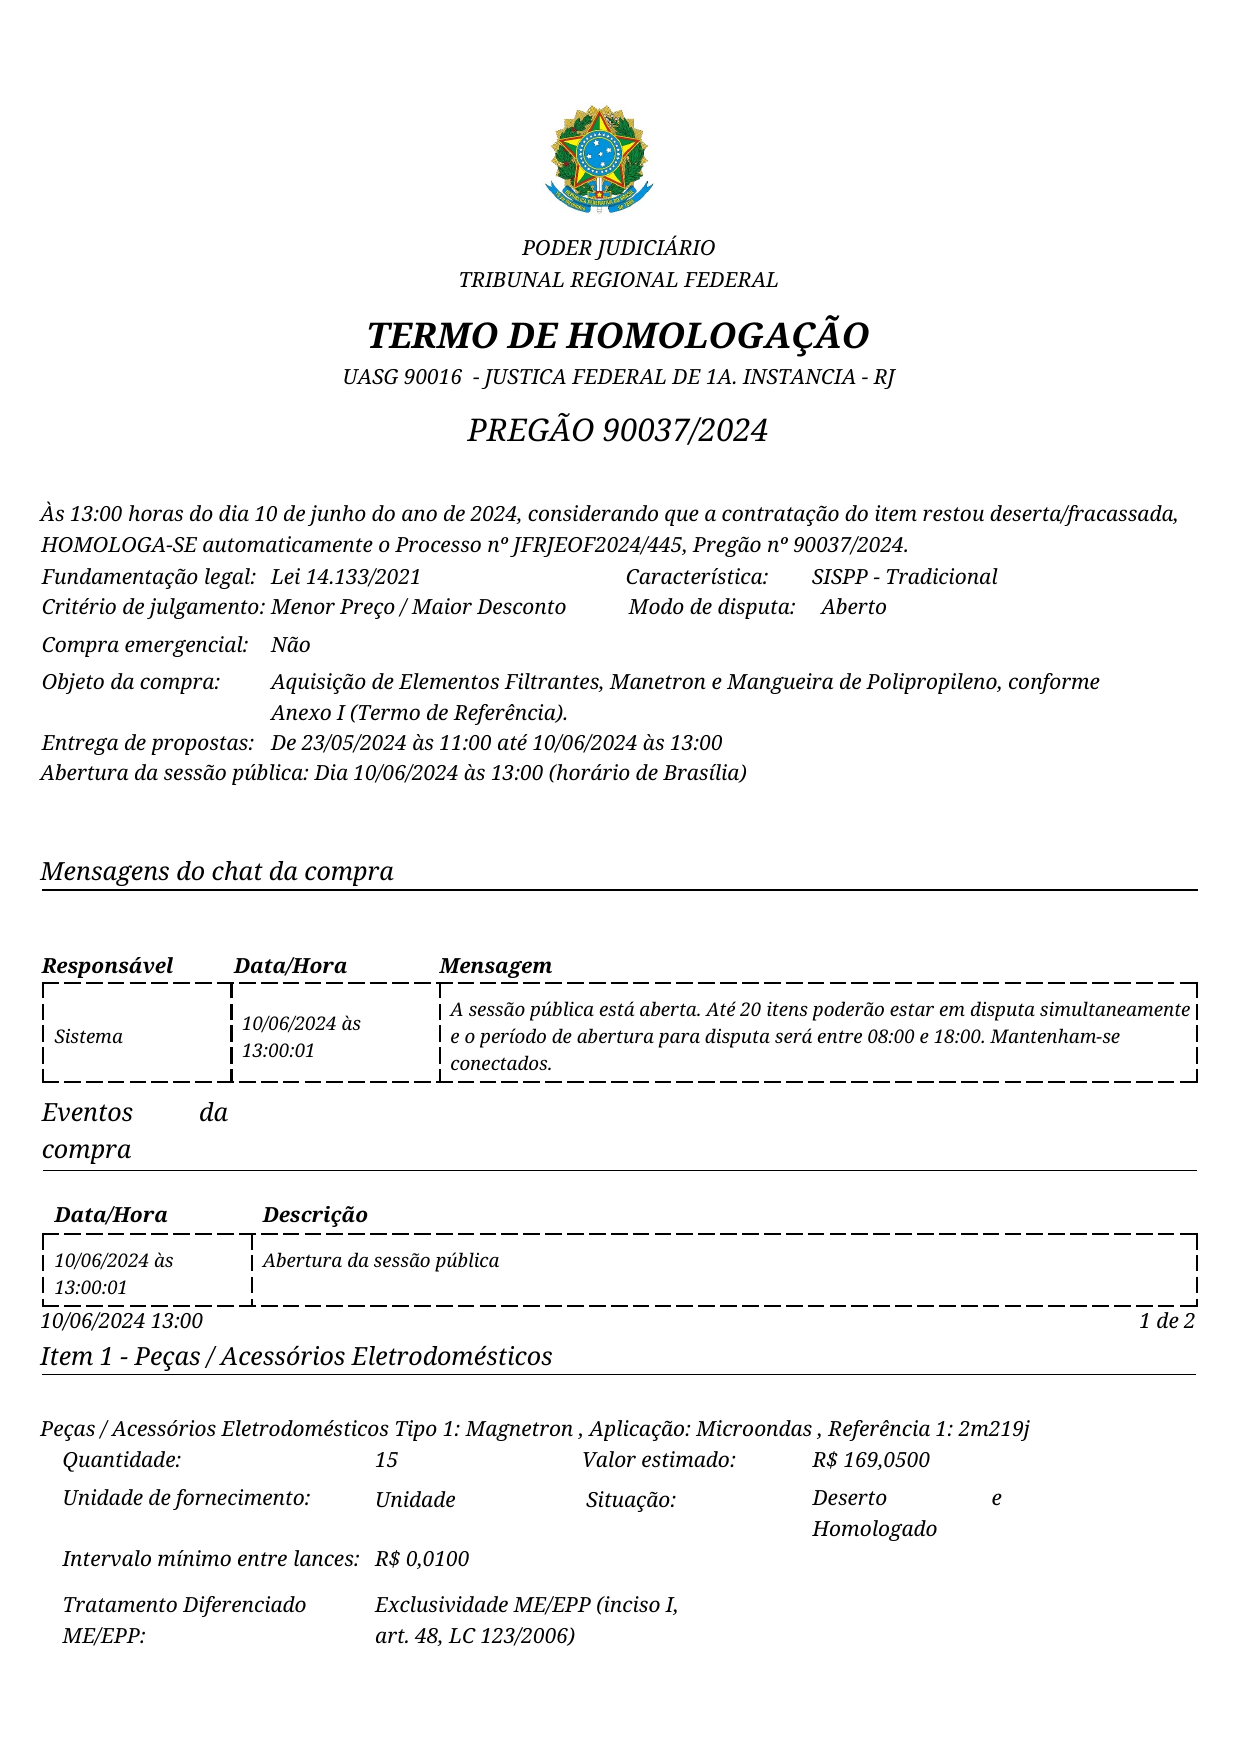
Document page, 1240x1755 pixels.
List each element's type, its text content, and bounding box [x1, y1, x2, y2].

subtitle PREGÃO 90037/2024 [42, 408, 1198, 451]
text PODER JUDICIÁRIO [42, 233, 1198, 261]
table_header Lei 14.133/2021 Característica: SISPP - Tradicional [271, 562, 1144, 592]
table_cell [231, 1081, 440, 1170]
table_cell Menor Preço / Maior Desconto Modo de disputa: Aberto [271, 593, 1144, 630]
table_cell Aquisição de Elementos Filtrantes, Manetron e Mangueira de Polipropileno, conforme Anexo I (Termo de Referência). [271, 668, 1144, 728]
table_cell Abertura da sessão pública [252, 1233, 1197, 1304]
table_cell [813, 1544, 1004, 1591]
table_header Fundamentação legal: [42, 562, 271, 592]
subtitle TERMO DE HOMOLOGAÇÃO [42, 311, 1198, 359]
text Peças / Acessórios Eletrodomésticos Tipo 1: Magnetron , Aplicação: Microondas , Referência 1: 2m219j [40, 1414, 1198, 1442]
text Mensagens do chat da compra [40, 853, 1198, 888]
table_cell [813, 1591, 1004, 1649]
text Abertura da sessão pública: Dia 10/06/2024 às 13:00 (horário de Brasília) [40, 758, 1198, 787]
table_header 10/06/2024 às 13:00:01 [231, 982, 440, 1081]
table_cell Tratamento Diferenciado ME/EPP: [63, 1591, 375, 1649]
text Às 13:00 horas do dia 10 de junho do ano de 2024, considerando que a contratação do item restou deserta/fracassada, HOMOLOGA-SE automaticamente o Processo nº JFRJEOF2024/445, Pregão nº 90037/2024. [40, 499, 1198, 559]
table_cell [231, 1233, 252, 1304]
table_header 15 Valor estimado: Unidade Situação: [375, 1445, 812, 1544]
table_header Quantidade: Unidade de fornecimento: [63, 1445, 375, 1544]
table_cell Objeto da compra: [42, 668, 271, 728]
table_cell Eventos da compra [43, 1081, 231, 1170]
table_header R$ 169,0500 Deserto e Homologado [813, 1445, 1004, 1544]
table_cell De 23/05/2024 às 11:00 até 10/06/2024 às 13:00 [271, 728, 1144, 758]
table_cell Compra emergencial: [42, 630, 271, 667]
text Item 1 - Peças / Acessórios Eletrodomésticos [40, 1338, 1198, 1372]
text 10/06/2024 13:00 1 de 2 [40, 1307, 1198, 1335]
table_cell Intervalo mínimo entre lances: [63, 1544, 375, 1591]
table_cell Entrega de propostas: [42, 728, 271, 758]
table_cell Descrição [231, 1171, 440, 1233]
table_cell Critério de julgamento: [42, 593, 271, 630]
table_cell [440, 1171, 1197, 1233]
table_cell R$ 0,0100 [375, 1544, 812, 1591]
text TRIBUNAL REGIONAL FEDERAL [42, 265, 1198, 293]
table_cell Exclusividade ME/EPP (inciso I, art. 48, LC 123/2006) [375, 1591, 812, 1649]
table_cell [440, 1081, 1197, 1170]
table_header A sessão pública está aberta. Até 20 itens poderão estar em disputa simultaneamente e o período de abertura para disputa será entre 08:00 e 18:00. Mantenham-se conectados. [440, 982, 1197, 1081]
table_header Sistema [43, 982, 231, 1081]
table_cell Data/Hora [43, 1171, 231, 1233]
table_cell 10/06/2024 às 13:00:01 [43, 1233, 231, 1304]
table_cell Não [271, 630, 1144, 667]
text UASG 90016 - JUSTICA FEDERAL DE 1A. INSTANCIA - RJ [42, 362, 1198, 391]
text Responsável Data/Hora Mensagem [42, 951, 1198, 979]
